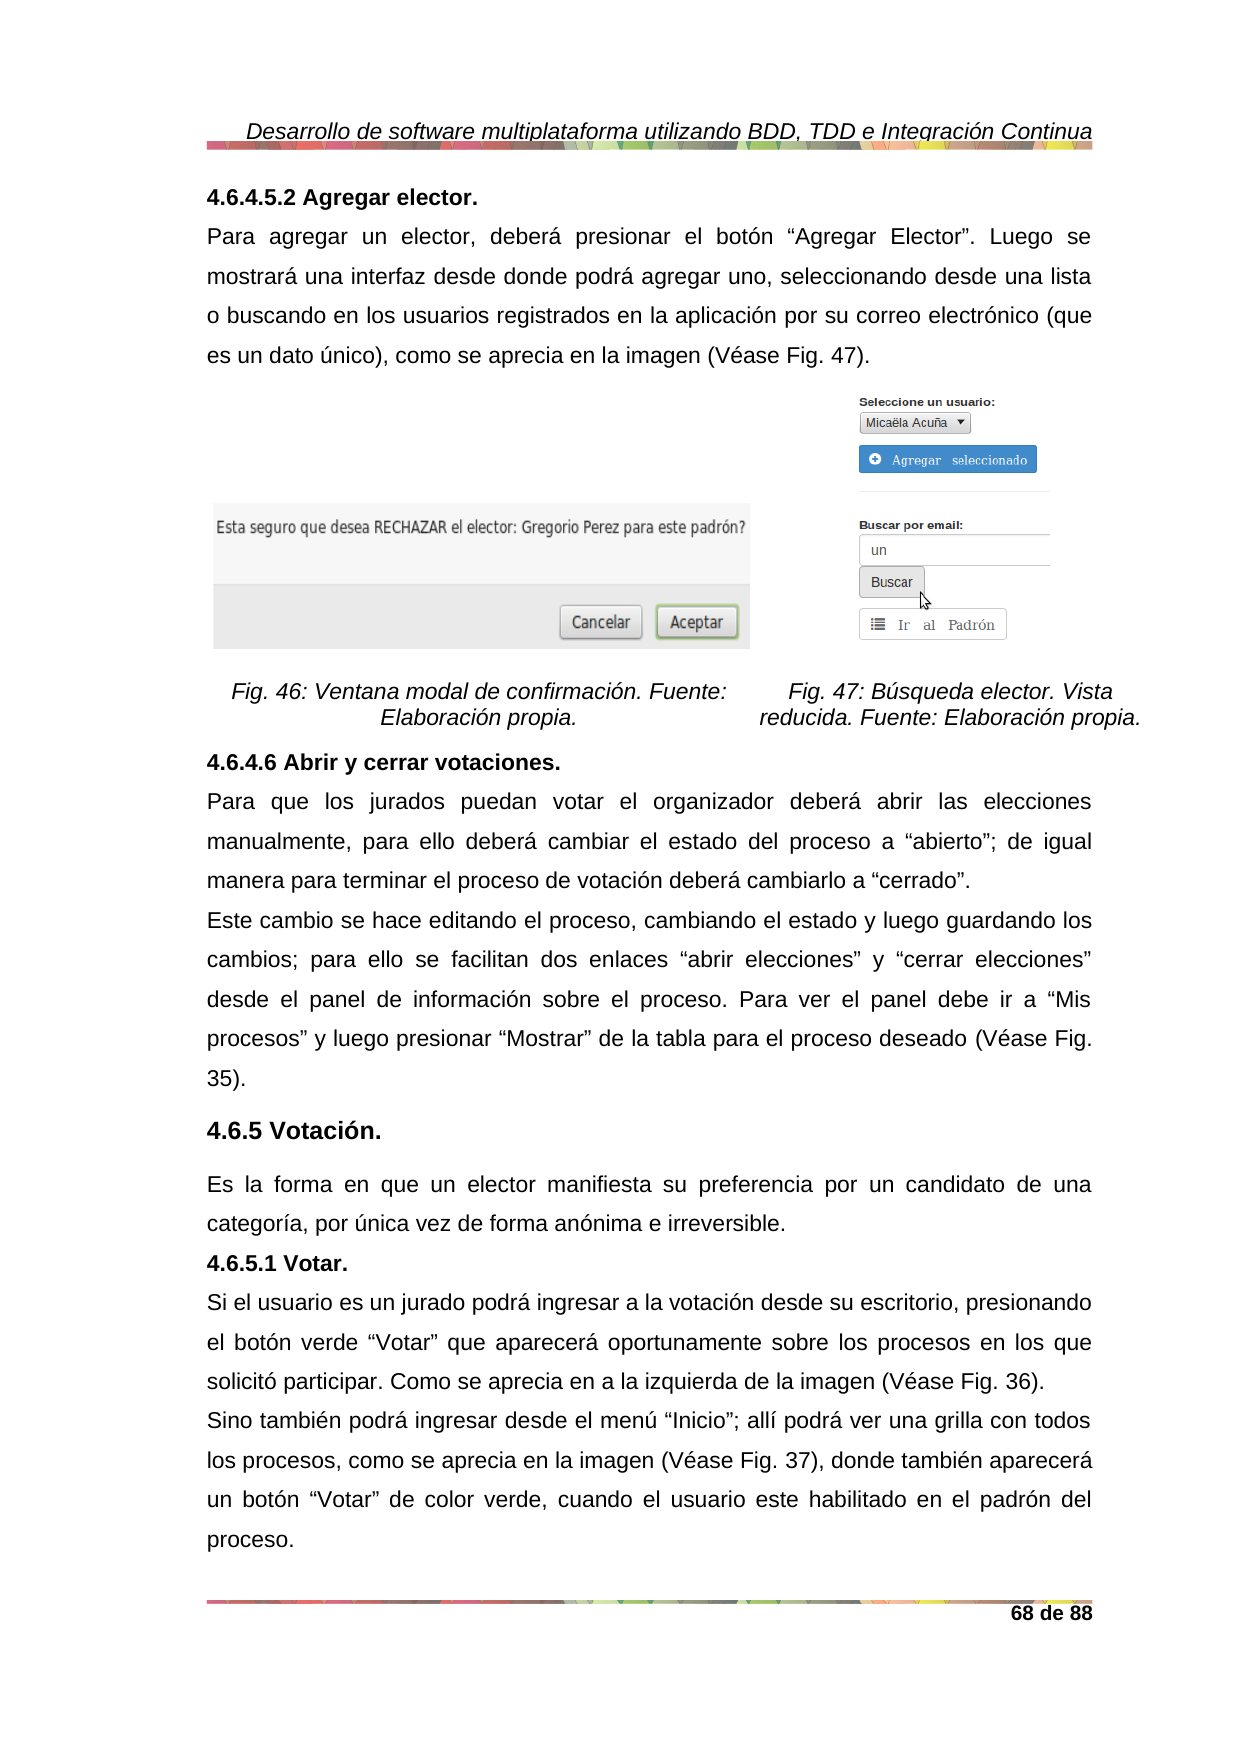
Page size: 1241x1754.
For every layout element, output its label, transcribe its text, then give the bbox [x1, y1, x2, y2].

picture [851, 386, 1050, 654]
table_cell Fig. 46: Ventana modal de confirmación. Fuente: Elaboración propia. [208, 660, 750, 749]
text Para agregar un elector, deberá presionar el botón “Agregar Elector”. Luego se mostrará una interfaz desde donde podrá agregar uno, seleccionando desde una lista o buscando en los usuarios registrados en la aplicación por su correo electrónico (que es un dato único), como se aprecia en la imagen (Véase Fig. 47). [207, 223, 1093, 368]
list 4.6.5.1 Votar. [207, 1249, 1093, 1276]
picture [213, 503, 750, 649]
text Sino también podrá ingresar desde el menú “Inicio”; allí podrá ver una grilla con todos los procesos, como se aprecia en la imagen (Véase Fig. 37), donde también aparecerá un botón “Votar” de color verde, cuando el usuario este habilitado en el padrón del proceso. [207, 1407, 1093, 1552]
text Si el usuario es un jurado podrá ingresar a la votación desde su escritorio, presionando el botón verde “Votar” que aparecerá oportunamente sobre los procesos en los que solicitó participar. Como se aprecia en a la izquierda de la imagen (Véase Fig. 36). [207, 1289, 1093, 1394]
list Este cambio se hace editando el proceso, cambiando el estado y luego guardando los cambios; para ello se facilitan dos enlaces “abrir elecciones” y “cerrar elecciones” desde el panel de información sobre el proceso. Para ver el panel debe ir a “Mis procesos” y luego presionar “Mostrar” de la tabla para el proceso deseado (Véase Fig. 35). [207, 907, 1093, 1091]
table_header [750, 381, 1151, 659]
table_cell Fig. 47: Búsqueda elector. Vista reducida. Fuente: Elaboración propia. [750, 660, 1151, 749]
list 4.6.4.6 Abrir y cerrar votaciones. [207, 749, 1093, 775]
table_header [208, 381, 750, 659]
list Para que los jurados puedan votar el organizador deberá abrir las elecciones manualmente, para ello deberá cambiar el estado del proceso a “abierto”; de igual manera para terminar el proceso de votación deberá cambiarlo a “cerrado”. [207, 788, 1093, 893]
list Es la forma en que un elector manifiesta su preferencia por un candidato de una categoría, por única vez de forma anónima e irreversible. [207, 1171, 1093, 1236]
list 4.6.5 Votación. [207, 1116, 1093, 1144]
text 4.6.4.5.2 Agregar elector. [207, 184, 1093, 210]
